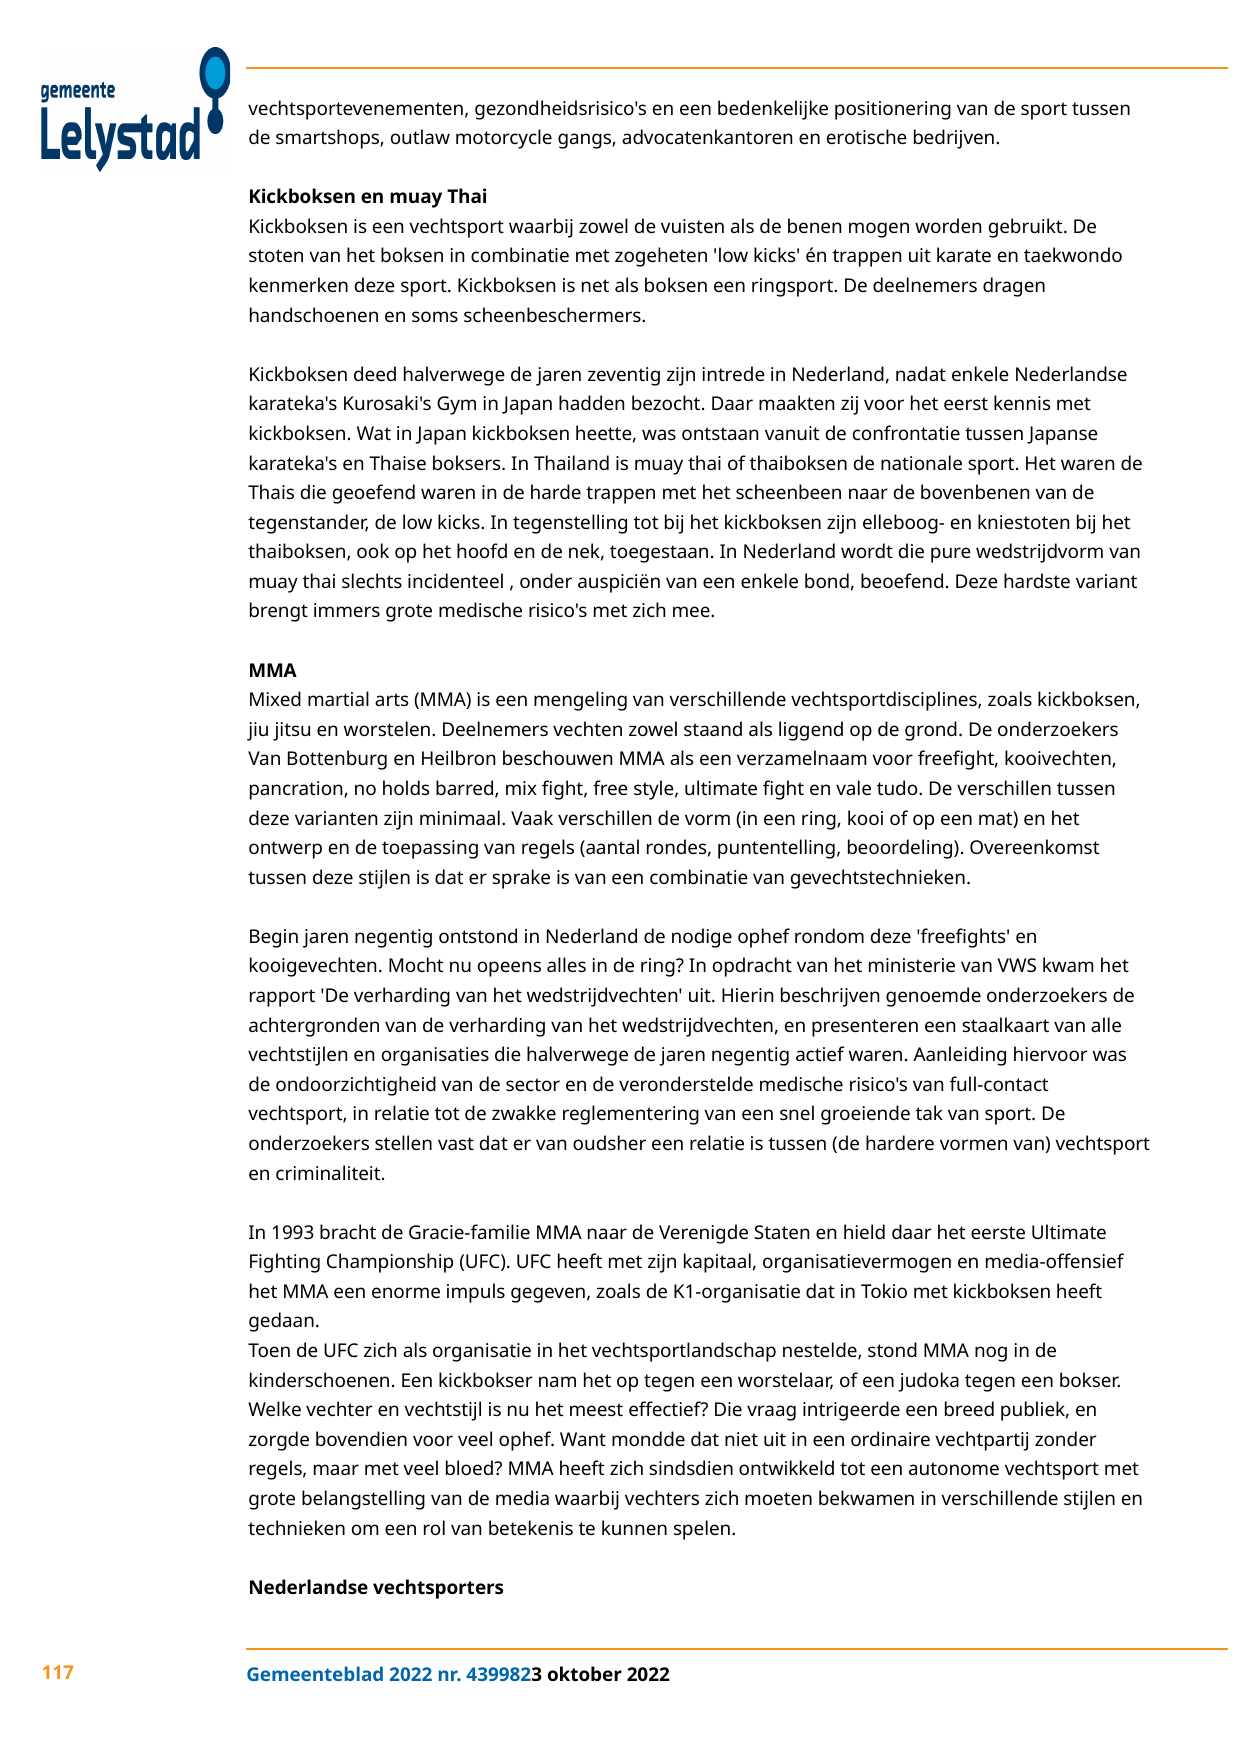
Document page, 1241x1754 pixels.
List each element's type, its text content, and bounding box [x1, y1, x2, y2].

text vechtsportevenementen, gezondheidsrisico's en een bedenkelijke positionering van de sport tussen de smartshops, outlaw motorcycle gangs, advocatenkantoren en erotische bedrijven. [248, 95, 1152, 150]
text Kickboksen deed halverwege de jaren zeventig zijn intrede in Nederland, nadat enkele Nederlandse karateka's Kurosaki's Gym in Japan hadden bezocht. Daar maakten zij voor het eerst kennis met kickboksen. Wat in Japan kickboksen heette, was ontstaan vanuit de confrontatie tussen Japanse karateka's en Thaise boksers. In Thailand is muay thai of thaiboksen de nationale sport. Het waren de Thais die geoefend waren in de harde trappen met het scheenbeen naar de bovenbenen van de tegenstander, de low kicks. In tegenstelling tot bij het kickboksen zijn elleboog- en kniestoten bij het thaiboksen, ook op het hoofd en de nek, toegestaan. In Nederland wordt die pure wedstrijdvorm van muay thai slechts incidenteel , onder auspiciën van een enkele bond, beoefend. Deze hardste variant brengt immers grote medische risico's met zich mee. [248, 361, 1152, 623]
text Toen de UFC zich als organisatie in het vechtsportlandschap nestelde, stond MMA nog in de kinderschoenen. Een kickbokser nam het op tegen een worstelaar, of een judoka tegen een bokser. Welke vechter en vechtstijl is nu het meest effectief? Die vraag intrigeerde een breed publiek, en zorgde bovendien voor veel ophef. Want mondde dat niet uit in een ordinaire vechtpartij zonder regels, maar met veel bloed? MMA heeft zich sindsdien ontwikkeld tot een autonome vechtsport met grote belangstelling van de media waarbij vechters zich moeten bekwamen in verschillende stijlen en technieken om een rol van betekenis te kunnen spelen. [248, 1337, 1152, 1541]
text Kickboksen is een vechtsport waarbij zowel de vuisten als de benen mogen worden gebruikt. De stoten van het boksen in combinatie met zogeheten 'low kicks' én trappen uit karate en taekwondo kenmerken deze sport. Kickboksen is net als boksen een ringsport. De deelnemers dragen handschoenen en soms scheenbeschermers. [248, 213, 1152, 328]
text MMA [248, 657, 1152, 683]
picture [41, 47, 231, 172]
text Begin jaren negentig ontstond in Nederland de nodige ophef rondom deze 'freefights' en kooigevechten. Mocht nu opeens alles in de ring? In opdracht van het ministerie van VWS kwam het rapport 'De verharding van het wedstrijdvechten' uit. Hierin beschrijven genoemde onderzoekers de achtergronden van de verharding van het wedstrijdvechten, en presenteren een staalkaart van alle vechtstijlen en organisaties die halverwege de jaren negentig actief waren. Aanleiding hiervoor was de ondoorzichtigheid van de sector en de veronderstelde medische risico's van full-contact vechtsport, in relatie tot de zwakke reglementering van een snel groeiende tak van sport. De onderzoekers stellen vast dat er van oudsher een relatie is tussen (de hardere vormen van) vechtsport en criminaliteit. [248, 923, 1152, 1186]
text In 1993 bracht de Gracie-familie MMA naar de Verenigde Staten en hield daar het eerste Ultimate Fighting Championship (UFC). UFC heeft met zijn kapitaal, organisatievermogen en media-offensief het MMA een enorme impuls gegeven, zoals de K1-organisatie dat in Tokio met kickboksen heeft gedaan. [248, 1219, 1152, 1333]
text Nederlandse vechtsporters [248, 1574, 1152, 1600]
text Kickboksen en muay Thai [248, 183, 1152, 209]
text Mixed martial arts (MMA) is een mengeling van verschillende vechtsportdisciplines, zoals kickboksen, jiu jitsu en worstelen. Deelnemers vechten zowel staand als liggend op de grond. De onderzoekers Van Bottenburg en Heilbron beschouwen MMA als een verzamelnaam voor freefight, kooivechten, pancration, no holds barred, mix fight, free style, ultimate fight en vale tudo. De verschillen tussen deze varianten zijn minimaal. Vaak verschillen de vorm (in een ring, kooi of op een mat) en het ontwerp en de toepassing van regels (aantal rondes, puntentelling, beoordeling). Overeenkomst tussen deze stijlen is dat er sprake is van een combinatie van gevechtstechnieken. [248, 686, 1152, 890]
